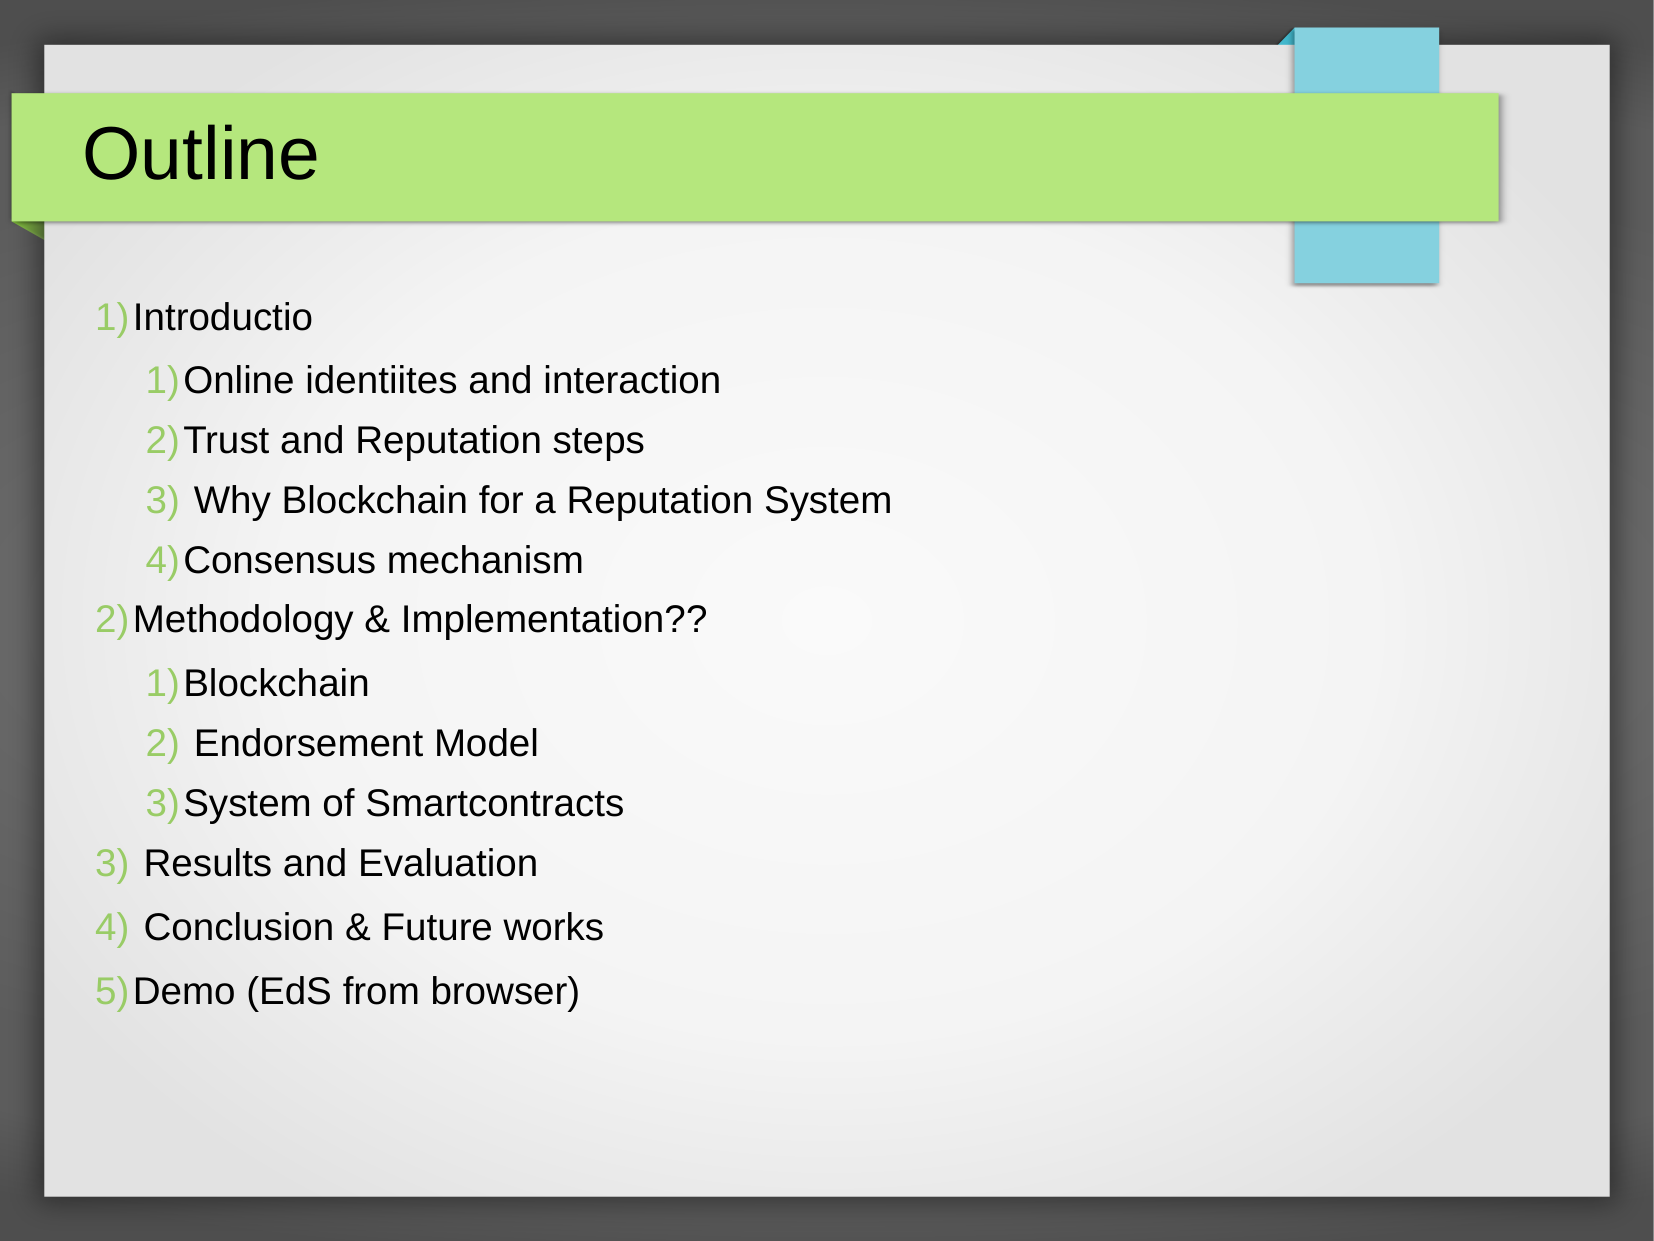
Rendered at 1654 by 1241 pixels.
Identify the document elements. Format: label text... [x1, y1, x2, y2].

picture [0, 0, 1654, 1241]
list Introductio Online identiites and interaction Trust and Reputation steps Why Blockchain for a Reputation System Consensus mechanism Methodology & Implementation?? Blockchain Endorsement Model System of Smartcontracts Results and Evaluation Conclusion & Future works Demo (EdS from browser) [82, 295, 1571, 1015]
title Outline [82, 94, 1264, 213]
